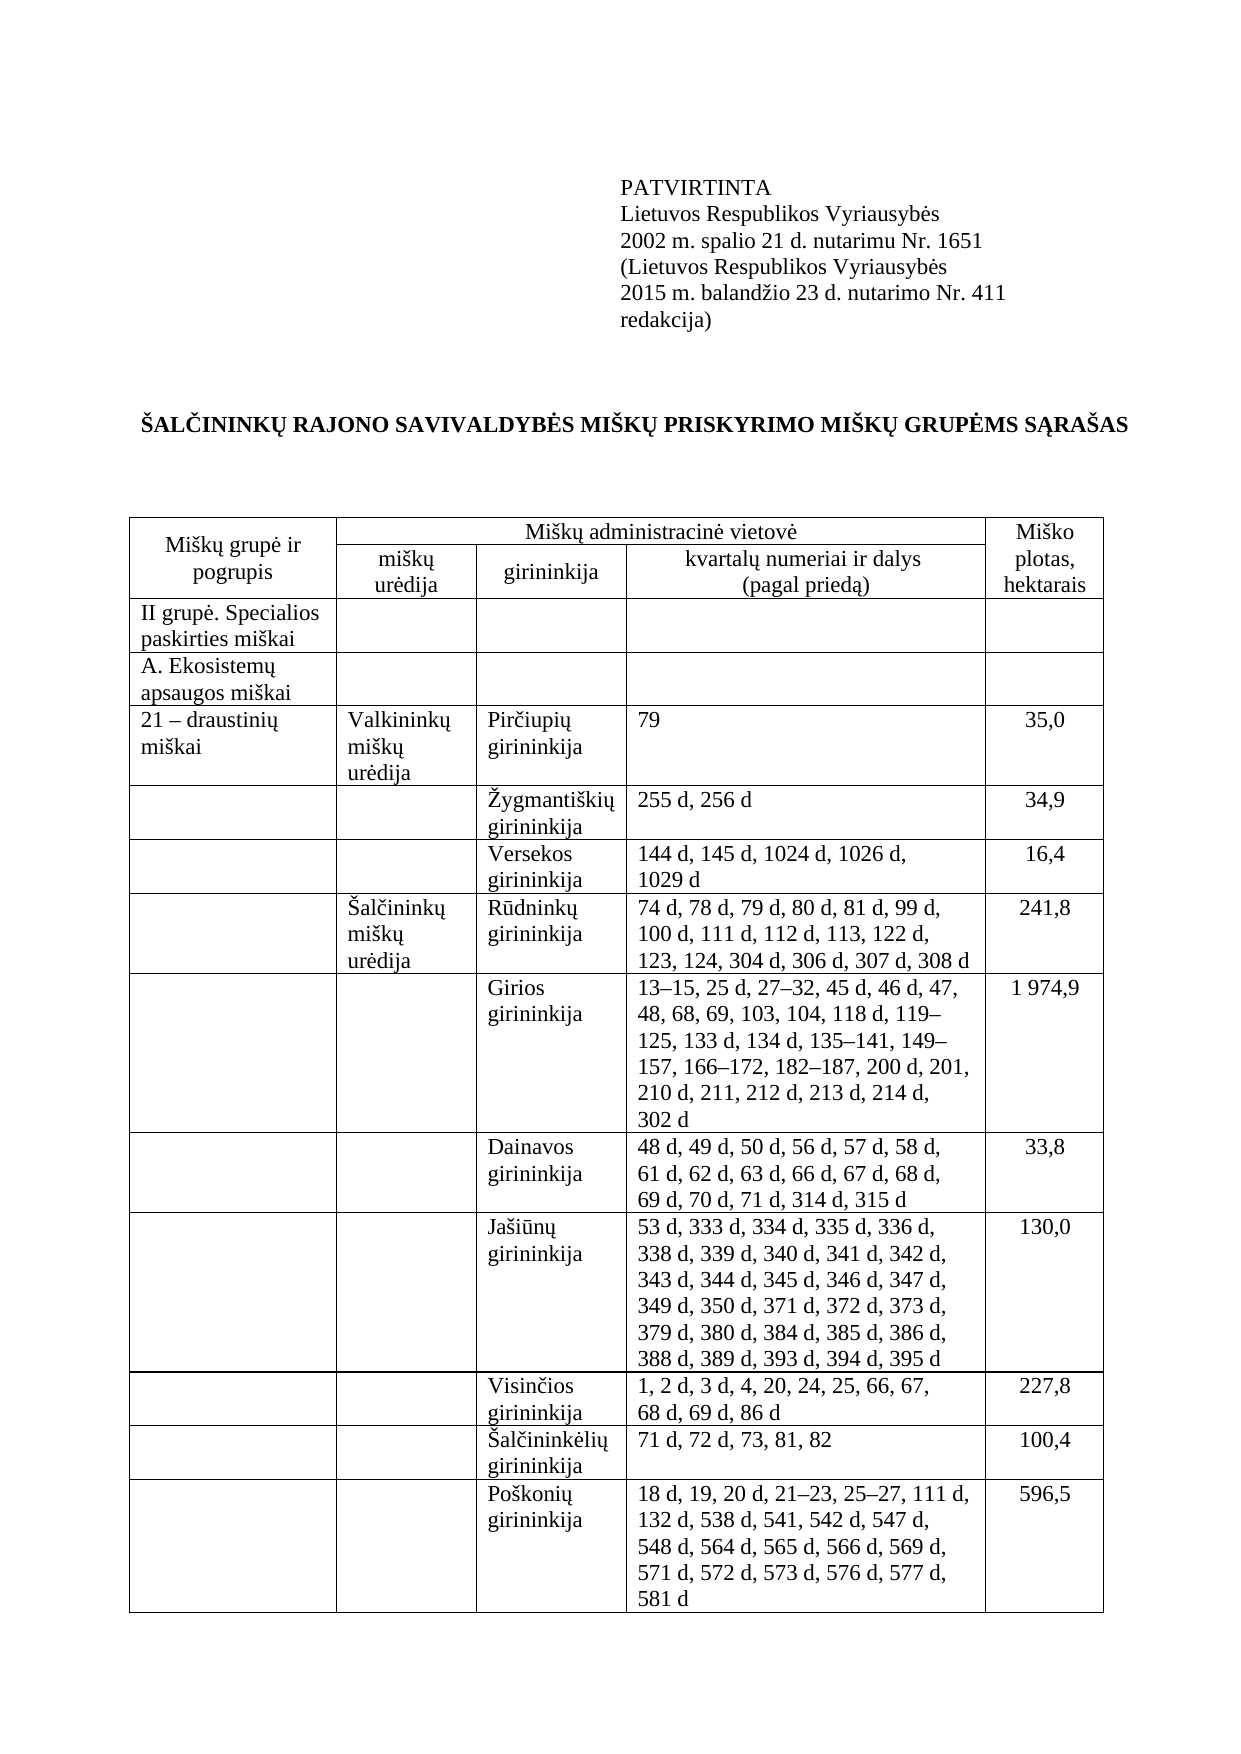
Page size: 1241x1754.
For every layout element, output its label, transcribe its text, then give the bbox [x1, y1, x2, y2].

table_cell Šalčininkų miškų urėdija [337, 894, 476, 973]
table_header Miškų administracinė vietovė [337, 518, 985, 544]
table_cell [130, 1426, 336, 1479]
table_cell Girios girininkija [477, 974, 626, 1132]
table_cell [337, 1373, 476, 1425]
table_cell girininkija [477, 545, 626, 598]
table_cell 74 d, 78 d, 79 d, 80 d, 81 d, 99 d, 100 d, 111 d, 112 d, 113, 122 d, 123, 124, 304 d, 306 d, 307 d, 308 d [627, 894, 985, 973]
table_cell 79 [627, 706, 985, 785]
table_cell Valkininkų miškų urėdija [337, 706, 476, 785]
table_cell [627, 599, 985, 652]
table_cell 227,8 [986, 1373, 1103, 1425]
table_cell Žygmantiškių girininkija [477, 786, 626, 839]
table_cell 1, 2 d, 3 d, 4, 20, 24, 25, 66, 67, 68 d, 69 d, 86 d [627, 1373, 985, 1425]
table_cell [477, 599, 626, 652]
table_cell 100,4 [986, 1426, 1103, 1479]
table_cell [986, 599, 1103, 652]
table_header Miškų grupė ir pogrupis [130, 518, 336, 598]
table_cell 144 d, 145 d, 1024 d, 1026 d, 1029 d [627, 840, 985, 893]
table_header Miško plotas, hektarais [986, 518, 1103, 598]
table_cell Versekos girininkija [477, 840, 626, 893]
table_cell [130, 1480, 336, 1612]
table_cell [130, 840, 336, 893]
table_cell [337, 1213, 476, 1371]
table_cell A. Ekosistemų apsaugos miškai [130, 653, 336, 705]
table_cell 16,4 [986, 840, 1103, 893]
table_cell [130, 1213, 336, 1371]
table_cell [130, 786, 336, 839]
table_cell [130, 1133, 336, 1212]
text PATVIRTINTA Lietuvos Respublikos Vyriausybės 2002 m. spalio 21 d. nutarimu Nr. 1651 (Lietuvos Respublikos Vyriausybės 2015 m. balandžio 23 d. nutarimo Nr. 411 [620, 174, 1152, 306]
table_cell [337, 653, 476, 705]
table_cell 21 – draustinių miškai [130, 706, 336, 785]
table_cell 33,8 [986, 1133, 1103, 1212]
table_cell 13–15, 25 d, 27–32, 45 d, 46 d, 47, 48, 68, 69, 103, 104, 118 d, 119–125, 133 d, 134 d, 135–141, 149–157, 166–172, 182–187, 200 d, 201, 210 d, 211, 212 d, 213 d, 214 d, 302 d [627, 974, 985, 1132]
table_cell 255 d, 256 d [627, 786, 985, 839]
table_cell [986, 653, 1103, 705]
table_cell [337, 599, 476, 652]
table_cell 48 d, 49 d, 50 d, 56 d, 57 d, 58 d, 61 d, 62 d, 63 d, 66 d, 67 d, 68 d, 69 d, 70 d, 71 d, 314 d, 315 d [627, 1133, 985, 1212]
table_cell miškų urėdija [337, 545, 476, 598]
table_cell [337, 1133, 476, 1212]
table_cell [130, 1373, 336, 1425]
table_cell 53 d, 333 d, 334 d, 335 d, 336 d, 338 d, 339 d, 340 d, 341 d, 342 d, 343 d, 344 d, 345 d, 346 d, 347 d, 349 d, 350 d, 371 d, 372 d, 373 d, 379 d, 380 d, 384 d, 385 d, 386 d, 388 d, 389 d, 393 d, 394 d, 395 d [627, 1213, 985, 1371]
table_cell 596,5 [986, 1480, 1103, 1612]
table_cell [130, 974, 336, 1132]
table_cell 71 d, 72 d, 73, 81, 82 [627, 1426, 985, 1479]
table_cell [627, 653, 985, 705]
table_cell [477, 653, 626, 705]
table_cell [337, 786, 476, 839]
table_cell II grupė. Specialios paskirties miškai [130, 599, 336, 652]
table_cell [337, 1426, 476, 1479]
table_cell Pirčiupių girininkija [477, 706, 626, 785]
table_cell 35,0 [986, 706, 1103, 785]
table_cell 130,0 [986, 1213, 1103, 1371]
table_cell Poškonių girininkija [477, 1480, 626, 1612]
table_cell Dainavos girininkija [477, 1133, 626, 1212]
table_cell Rūdninkų girininkija [477, 894, 626, 973]
table_cell 1 974,9 [986, 974, 1103, 1132]
table_cell kvartalų numeriai ir dalys (pagal priedą) [627, 545, 985, 598]
table_cell [130, 894, 336, 973]
table_cell 34,9 [986, 786, 1103, 839]
table_cell Šalčininkėlių girininkija [477, 1426, 626, 1479]
table_cell 18 d, 19, 20 d, 21–23, 25–27, 111 d, 132 d, 538 d, 541, 542 d, 547 d, 548 d, 564 d, 565 d, 566 d, 569 d, 571 d, 572 d, 573 d, 576 d, 577 d, 581 d [627, 1480, 985, 1612]
table_cell Visinčios girininkija [477, 1373, 626, 1425]
table_cell [337, 974, 476, 1132]
table_cell [337, 840, 476, 893]
table_cell [337, 1480, 476, 1612]
text redakcija) [620, 306, 1152, 332]
text ŠALČININKŲ RAJONO SAVIVALDYBĖS MIŠKŲ PRISKYRIMO MIŠKŲ GRUPĖMS SĄRAŠAS [118, 411, 1152, 438]
table_cell 241,8 [986, 894, 1103, 973]
table_cell Jašiūnų girininkija [477, 1213, 626, 1371]
